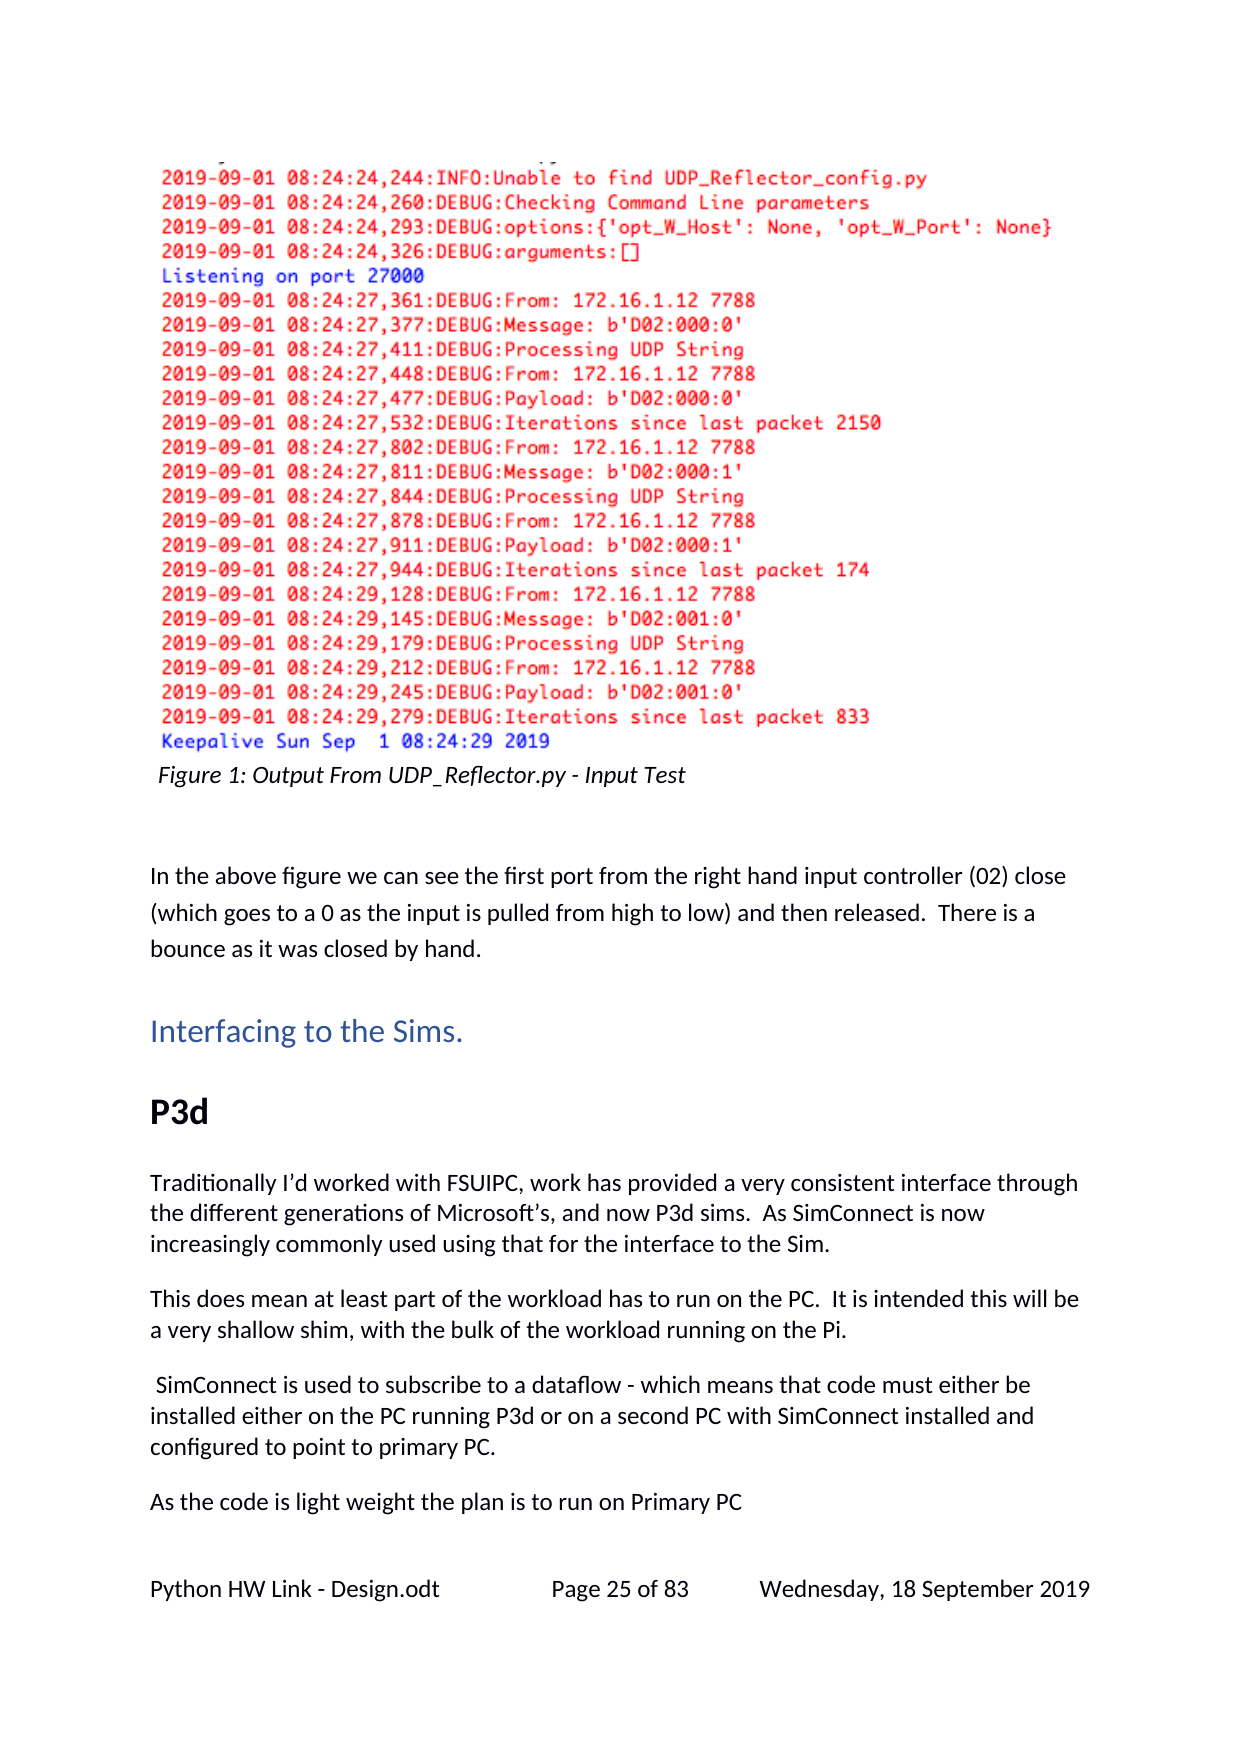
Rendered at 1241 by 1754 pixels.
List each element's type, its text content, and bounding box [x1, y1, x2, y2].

text Traditionally I’d worked with FSUIPC, work has provided a very consistent interface through the different generations of Microsoft’s, and now P3d sims. As SimConnect is now increasingly commonly used using that for the interface to the Sim. [150, 1167, 1090, 1259]
text In the above figure we can see the first port from the right hand input controller (02) close (which goes to a 0 as the input is pulled from high to low) and then released. There is a bounce as it was closed by hand. [150, 860, 1090, 964]
subtitle Interfacing to the Sims. [150, 1010, 1090, 1050]
text This does mean at least part of the workload has to run on the PC. It is intended this will be a very shallow shim, with the bulk of the workload running on the Pi. [150, 1284, 1090, 1345]
text Figure 1: Output From UDP_Reflector.py - Input Test [158, 753, 1082, 789]
text SimConnect is used to subscribe to a dataflow - which means that code must either be installed either on the PC running P3d or on a second PC with SimConnect installed and configured to point to primary PC. [150, 1370, 1090, 1461]
picture [157, 162, 1083, 753]
text As the code is light weight the plan is to run on Primary PC [150, 1486, 1090, 1517]
subtitle P3d [150, 1088, 1090, 1134]
